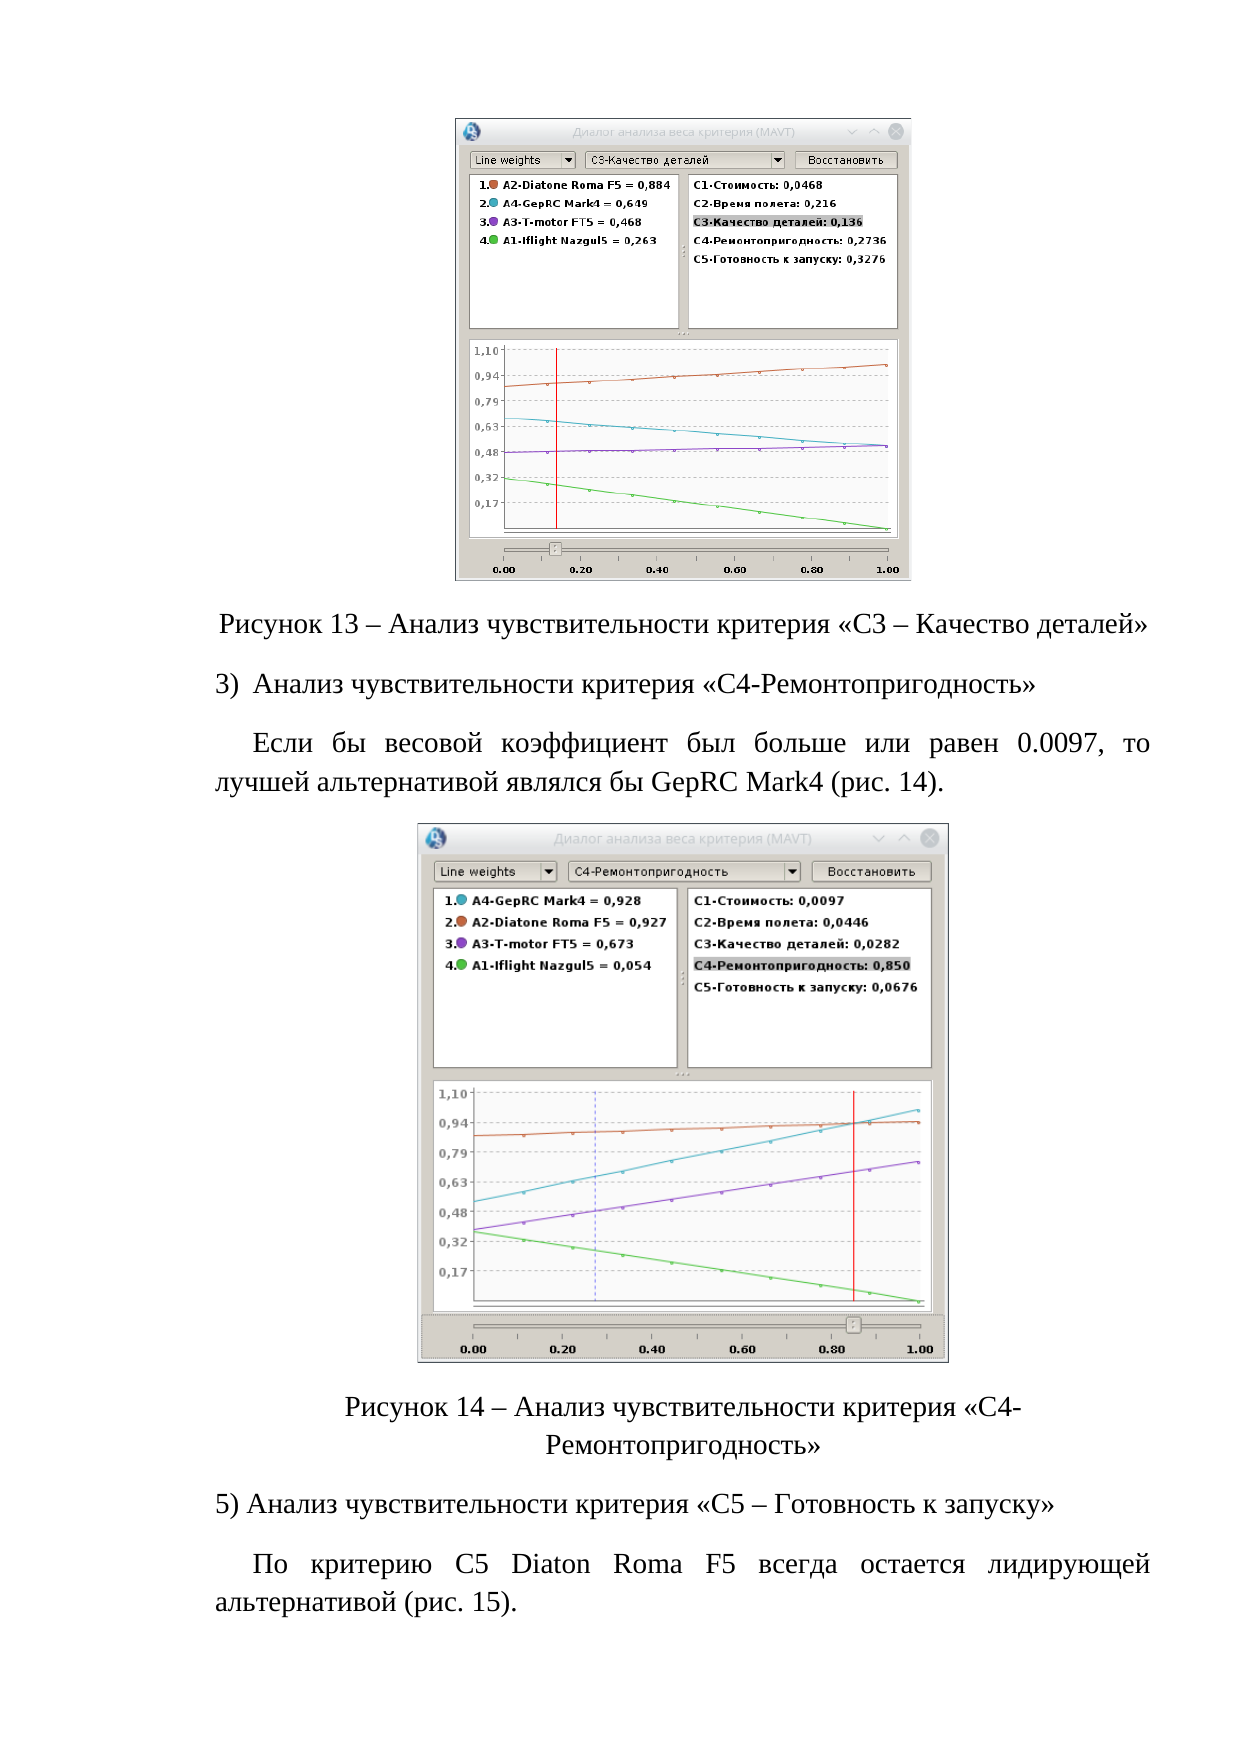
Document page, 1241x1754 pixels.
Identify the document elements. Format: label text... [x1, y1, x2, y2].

picture [455, 118, 912, 581]
text Рисунок 13 – Анализ чувствительности критерия «C3 – Качество деталей» [215, 607, 1152, 640]
text 5) Анализ чувствительности критерия «C5 – Готовность к запуску» [215, 1487, 1152, 1520]
text Рисунок 14 – Анализ чувствительности критерия «C4-Ремонтопригодность» [215, 1389, 1152, 1461]
picture [417, 823, 949, 1363]
text Если бы весовой коэффициент был больше или равен 0.0097, то лучшей альтернативой являлся бы GepRC Mark4 (рис. 14). [215, 725, 1152, 797]
text По критерию С5 Diaton Roma F5 всегда остается лидирующей альтернативой (рис. 15). [215, 1546, 1152, 1618]
list Анализ чувствительности критерия «C4-Ремонтопригодность» [215, 666, 1152, 699]
